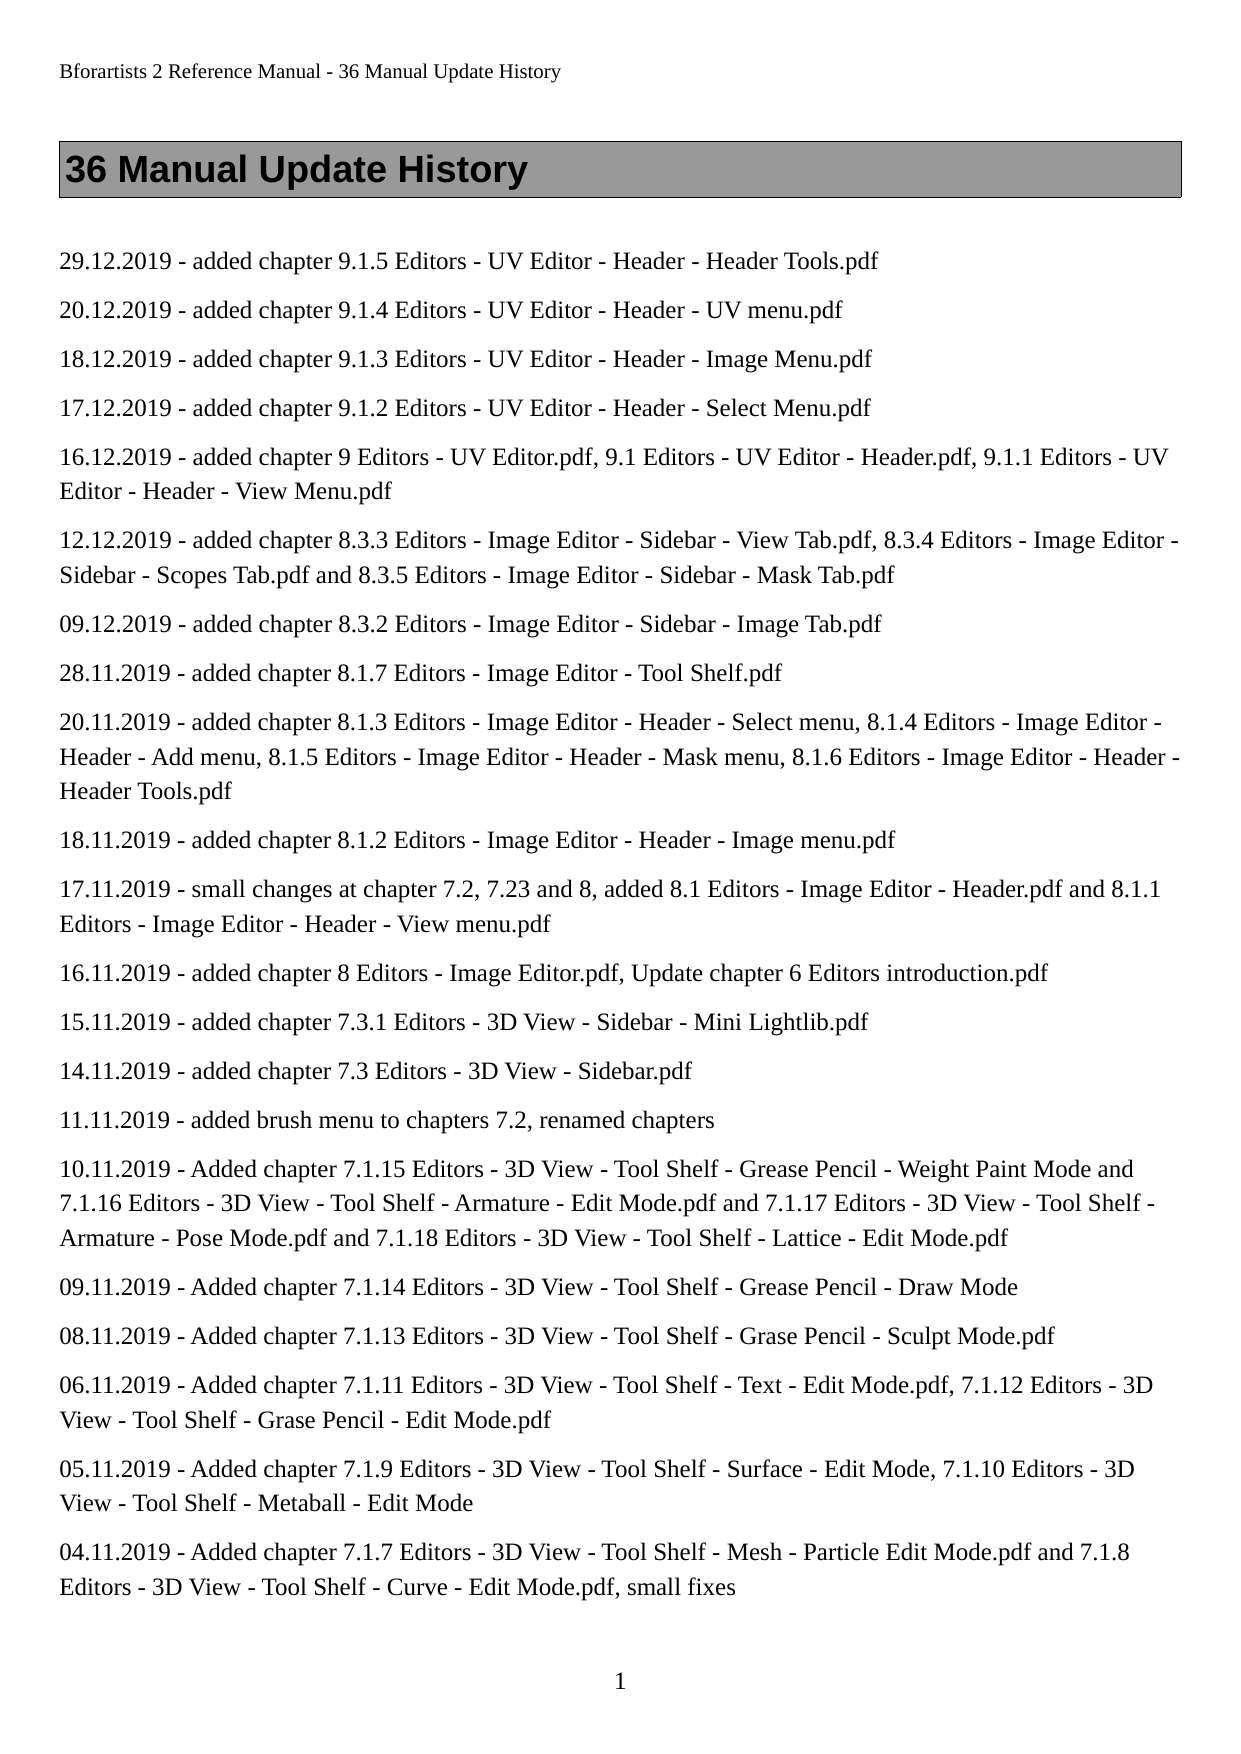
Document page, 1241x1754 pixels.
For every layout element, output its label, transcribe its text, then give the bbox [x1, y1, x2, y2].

text 09.12.2019 - added chapter 8.3.2 Editors - Image Editor - Sidebar - Image Tab.pdf [59, 609, 1181, 638]
text 29.12.2019 - added chapter 9.1.5 Editors - UV Editor - Header - Header Tools.pdf [59, 246, 1181, 274]
text 17.12.2019 - added chapter 9.1.2 Editors - UV Editor - Header - Select Menu.pdf [59, 393, 1181, 422]
text 15.11.2019 - added chapter 7.3.1 Editors - 3D View - Sidebar - Mini Lightlib.pdf [59, 1007, 1181, 1036]
text 09.11.2019 - Added chapter 7.1.14 Editors - 3D View - Tool Shelf - Grease Pencil - Draw Mode [59, 1272, 1181, 1301]
text 12.12.2019 - added chapter 8.3.3 Editors - Image Editor - Sidebar - View Tab.pdf, 8.3.4 Editors - Image Editor - Sidebar - Scopes Tab.pdf and 8.3.5 Editors - Image Editor - Sidebar - Mask Tab.pdf [59, 526, 1181, 589]
text 16.12.2019 - added chapter 9 Editors - UV Editor.pdf, 9.1 Editors - UV Editor - Header.pdf, 9.1.1 Editors - UV Editor - Header - View Menu.pdf [59, 442, 1181, 505]
text 17.11.2019 - small changes at chapter 7.2, 7.23 and 8, added 8.1 Editors - Image Editor - Header.pdf and 8.1.1 Editors - Image Editor - Header - View menu.pdf [59, 874, 1181, 937]
text 18.11.2019 - added chapter 8.1.2 Editors - Image Editor - Header - Image menu.pdf [59, 825, 1181, 854]
text 06.11.2019 - Added chapter 7.1.11 Editors - 3D View - Tool Shelf - Text - Edit Mode.pdf, 7.1.12 Editors - 3D View - Tool Shelf - Grase Pencil - Edit Mode.pdf [59, 1370, 1181, 1433]
text 08.11.2019 - Added chapter 7.1.13 Editors - 3D View - Tool Shelf - Grase Pencil - Sculpt Mode.pdf [59, 1321, 1181, 1350]
text 20.11.2019 - added chapter 8.1.3 Editors - Image Editor - Header - Select menu, 8.1.4 Editors - Image Editor - Header - Add menu, 8.1.5 Editors - Image Editor - Header - Mask menu, 8.1.6 Editors - Image Editor - Header - Header Tools.pdf [59, 707, 1181, 805]
text 18.12.2019 - added chapter 9.1.3 Editors - UV Editor - Header - Image Menu.pdf [59, 344, 1181, 373]
text 28.11.2019 - added chapter 8.1.7 Editors - Image Editor - Tool Shelf.pdf [59, 658, 1181, 687]
text 05.11.2019 - Added chapter 7.1.9 Editors - 3D View - Tool Shelf - Surface - Edit Mode, 7.1.10 Editors - 3D View - Tool Shelf - Metaball - Edit Mode [59, 1454, 1181, 1517]
table_header 36 Manual Update History [60, 142, 1181, 197]
text 11.11.2019 - added brush menu to chapters 7.2, renamed chapters [59, 1105, 1181, 1134]
text 20.12.2019 - added chapter 9.1.4 Editors - UV Editor - Header - UV menu.pdf [59, 295, 1181, 323]
text 04.11.2019 - Added chapter 7.1.7 Editors - 3D View - Tool Shelf - Mesh - Particle Edit Mode.pdf and 7.1.8 Editors - 3D View - Tool Shelf - Curve - Edit Mode.pdf, small fixes [59, 1537, 1181, 1601]
text 16.11.2019 - added chapter 8 Editors - Image Editor.pdf, Update chapter 6 Editors introduction.pdf [59, 958, 1181, 987]
text 10.11.2019 - Added chapter 7.1.15 Editors - 3D View - Tool Shelf - Grease Pencil - Weight Paint Mode and 7.1.16 Editors - 3D View - Tool Shelf - Armature - Edit Mode.pdf and 7.1.17 Editors - 3D View - Tool Shelf - Armature - Pose Mode.pdf and 7.1.18 Editors - 3D View - Tool Shelf - Lattice - Edit Mode.pdf [59, 1154, 1181, 1252]
text 14.11.2019 - added chapter 7.3 Editors - 3D View - Sidebar.pdf [59, 1056, 1181, 1085]
